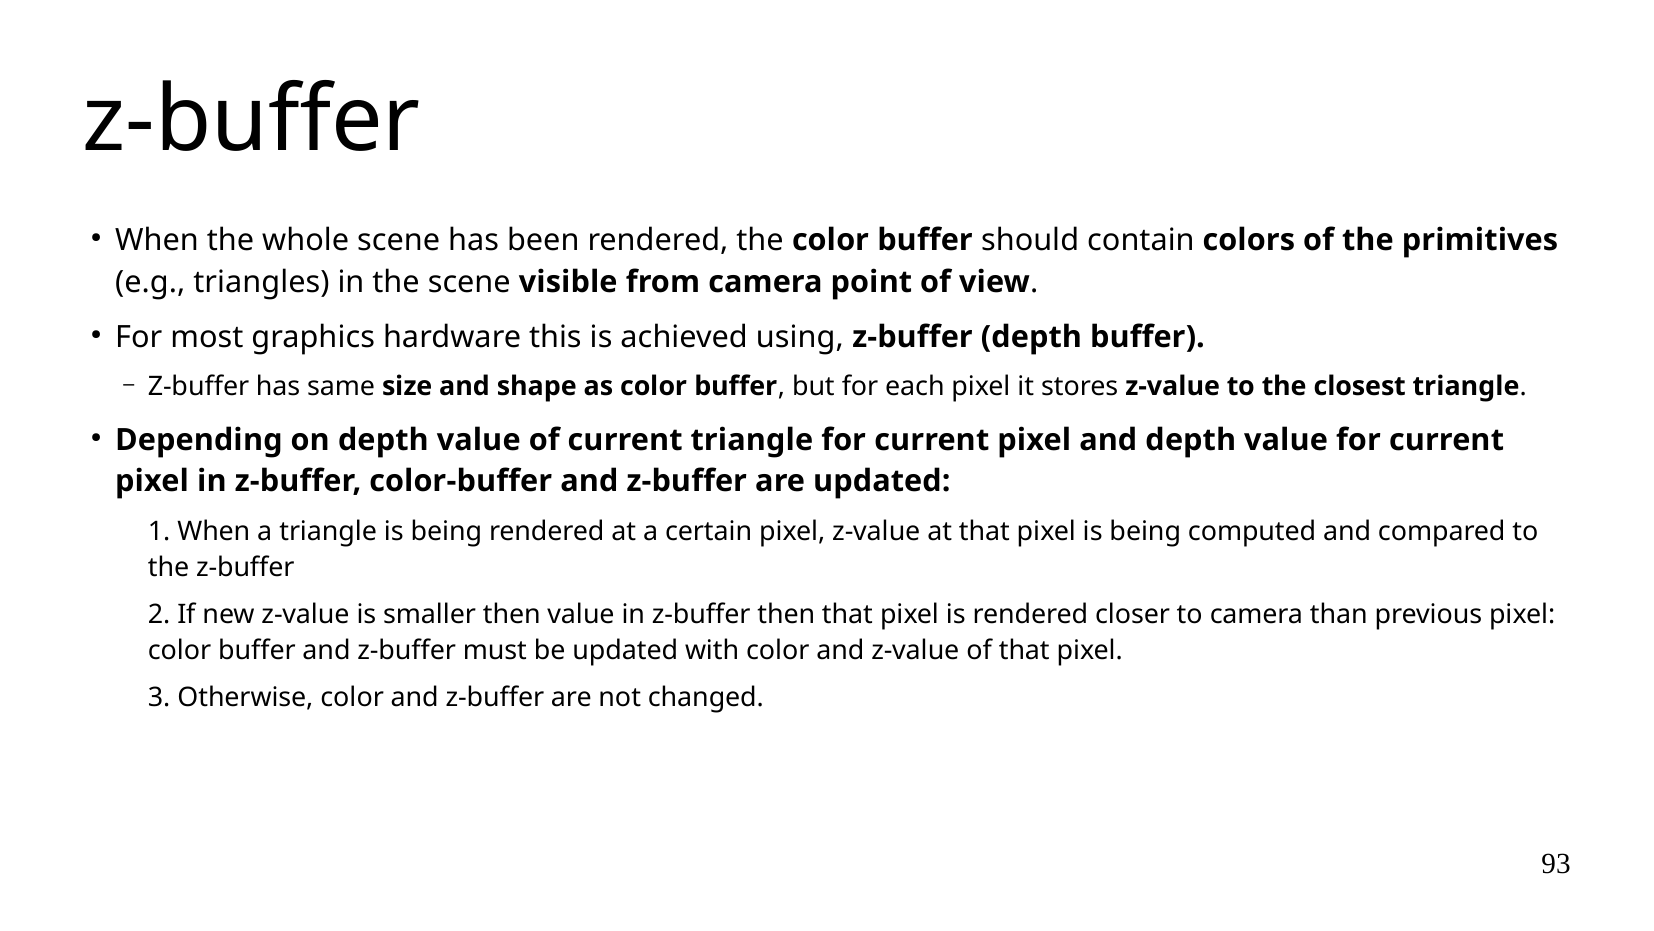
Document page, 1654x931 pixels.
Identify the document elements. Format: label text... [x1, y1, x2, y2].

title z-buffer [82, 37, 1571, 193]
list When the whole scene has been rendered, the color buffer should contain colors of the primitives (e.g., triangles) in the scene visible from camera point of view. For most graphics hardware this is achieved using, z-buffer (depth buffer). Z-buffer has same size and shape as color buffer, but for each pixel it stores z-value to the closest triangle. Depending on depth value of current triangle for current pixel and depth value for current pixel in z-buffer, color-buffer and z-buffer are updated: 1. When a triangle is being rendered at a certain pixel, z-value at that pixel is being computed and compared to the z-buffer 2. If new z-value is smaller then value in z-buffer then that pixel is rendered closer to camera than previous pixel: color buffer and z-buffer must be updated with color and z-value of that pixel. 3. Otherwise, color and z-buffer are not changed. [82, 217, 1571, 721]
